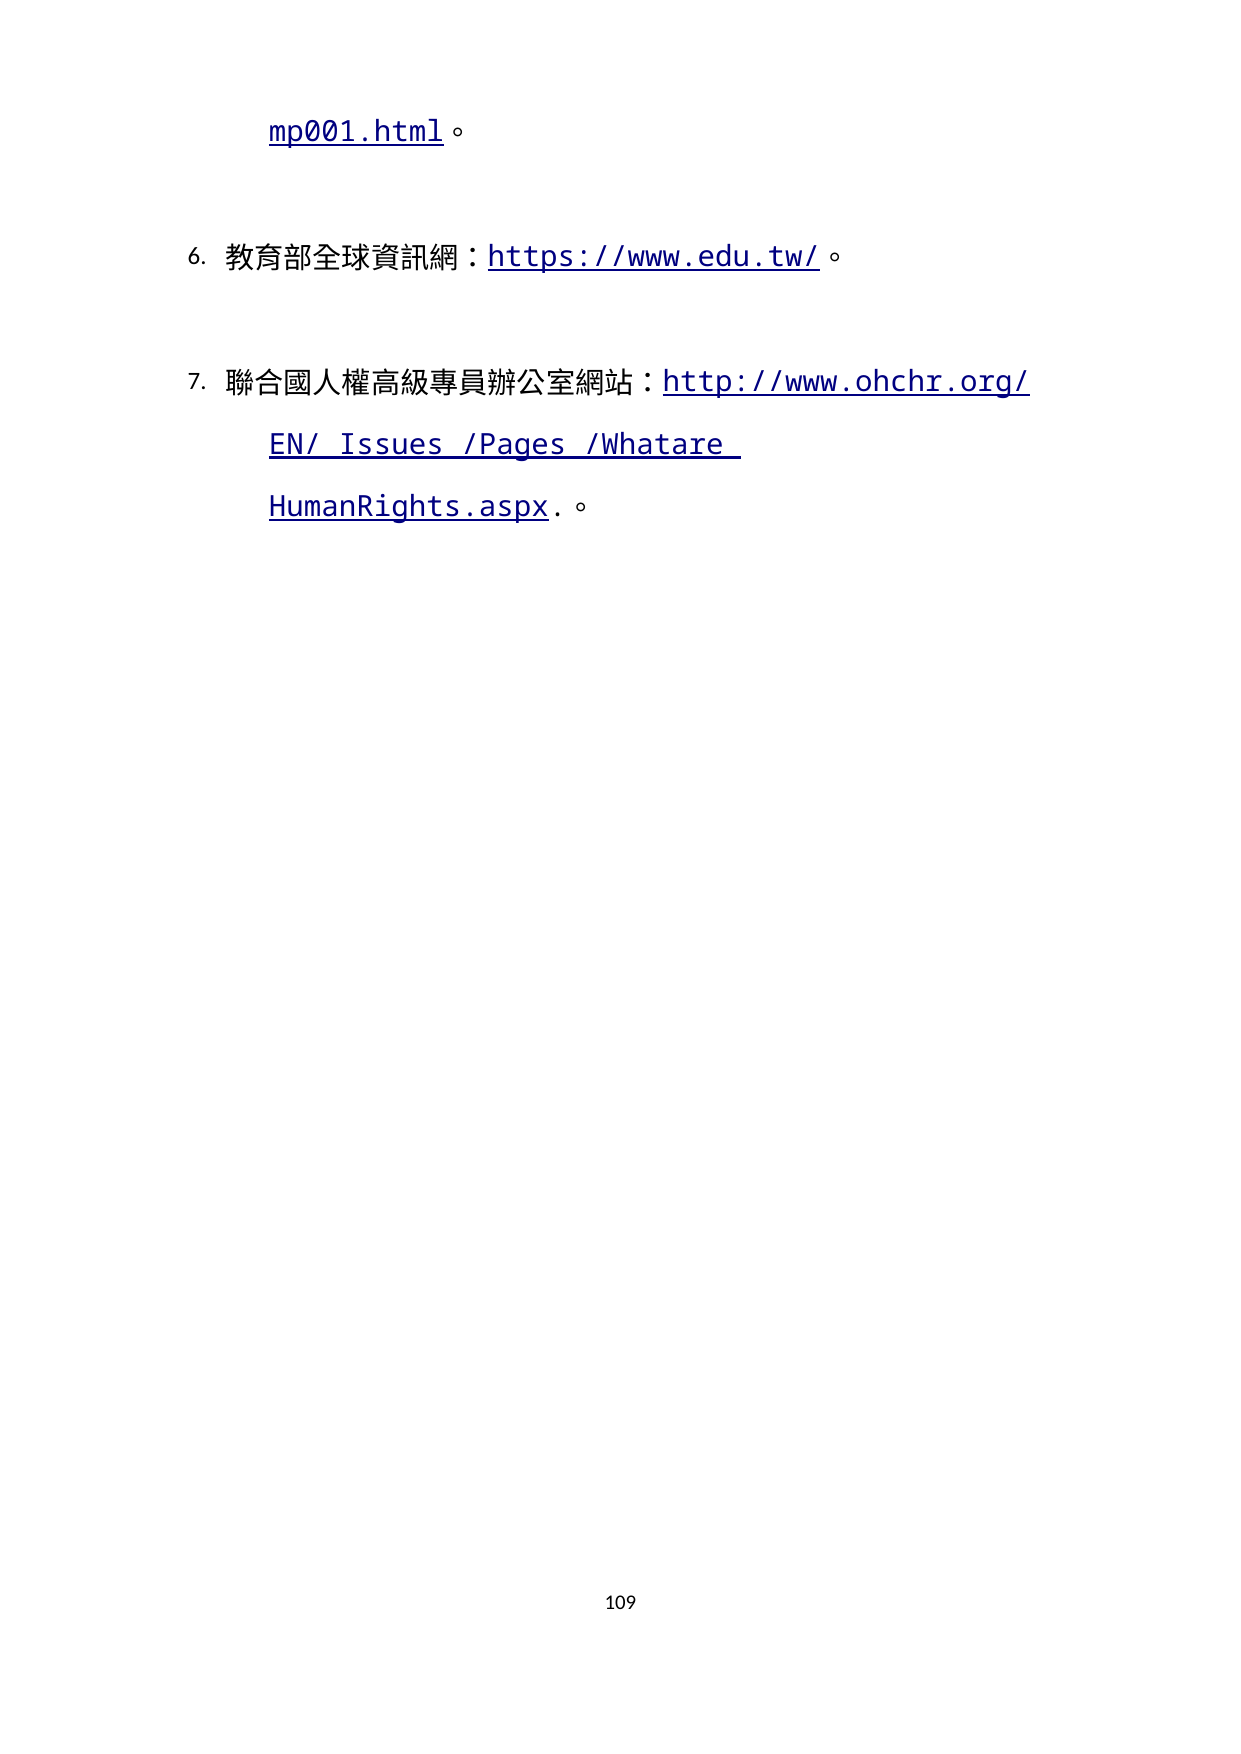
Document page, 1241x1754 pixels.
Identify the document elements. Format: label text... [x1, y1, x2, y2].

list mp001.html。 [187, 89, 1053, 151]
list 聯合國人權高級專員辦公室網站：http://www.ohchr.org/EN/ Issues /Pages /Whatare HumanRights.aspx.。 [187, 339, 1053, 526]
list 教育部全球資訊網：https://www.edu.tw/。 [187, 214, 1053, 276]
